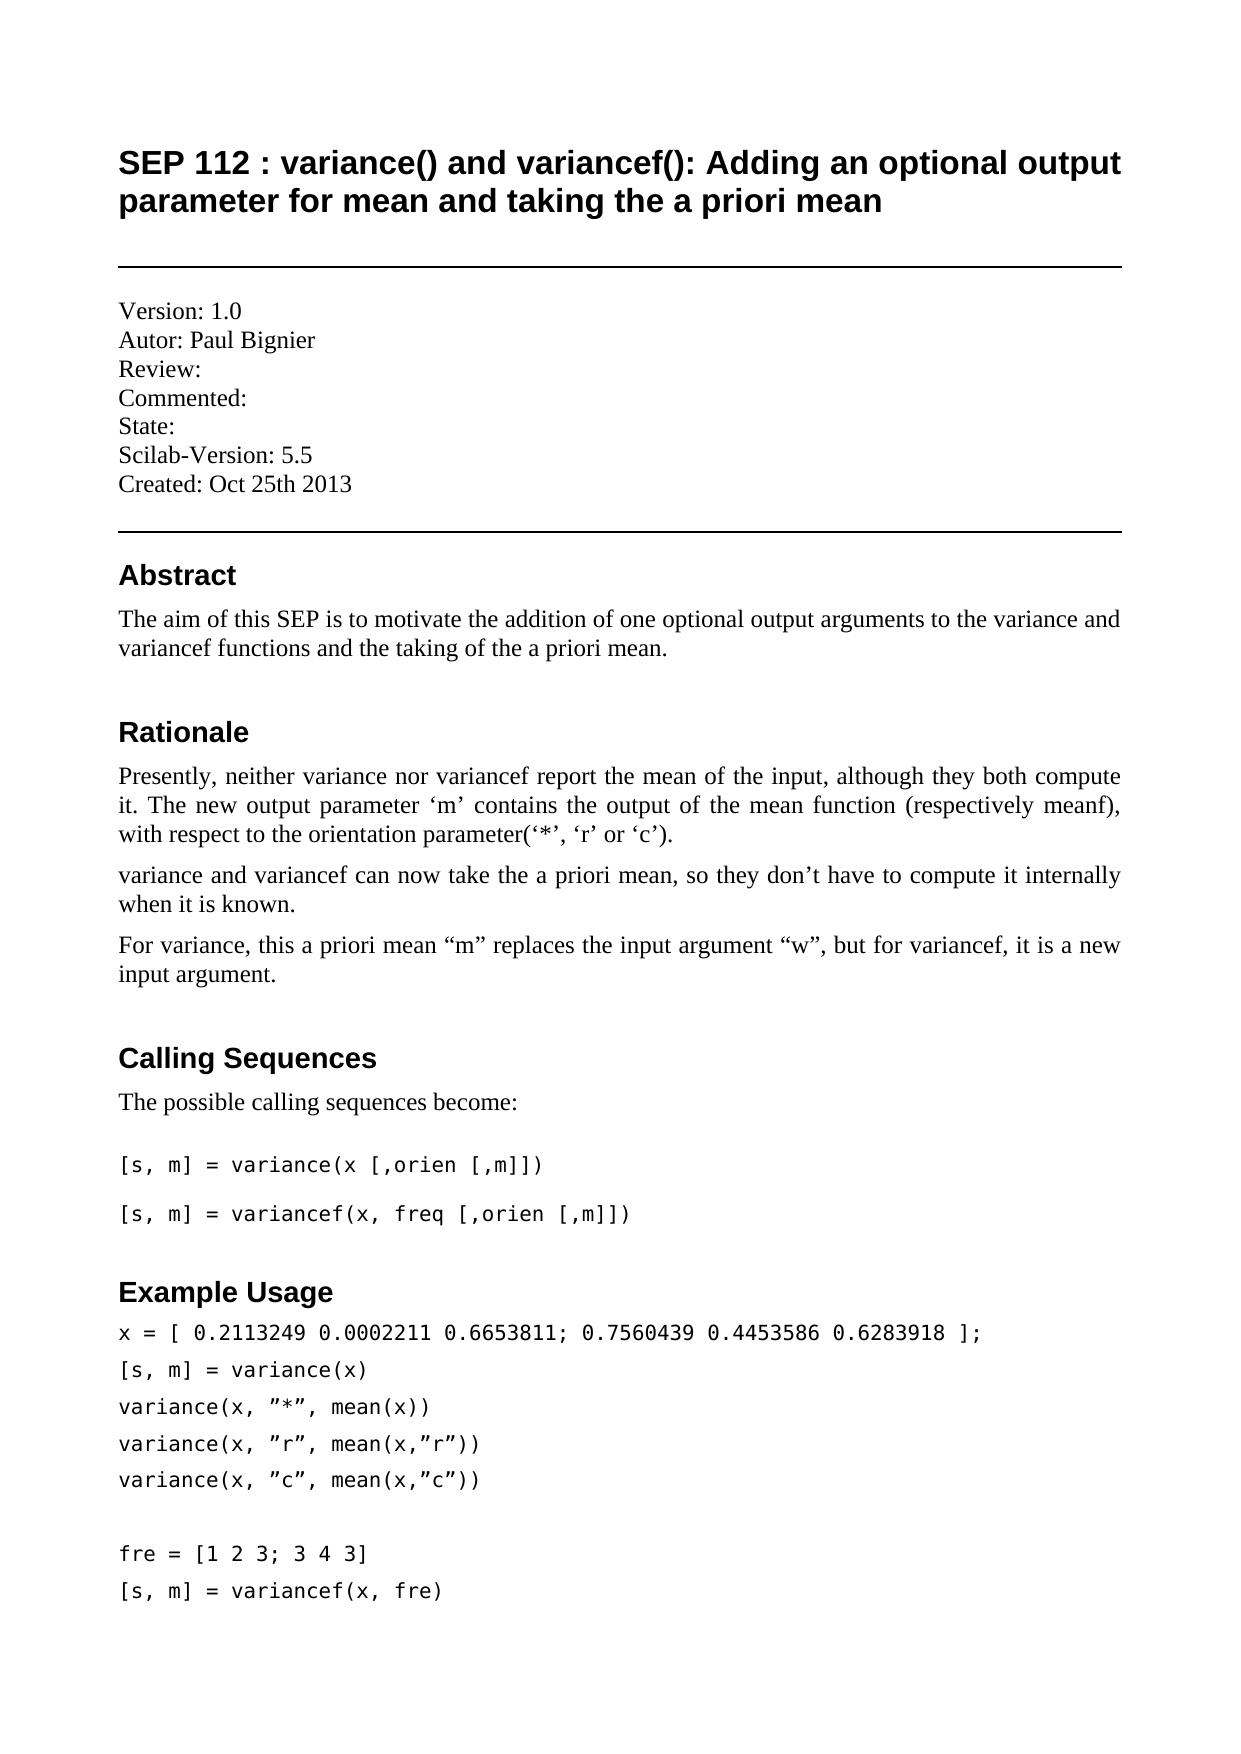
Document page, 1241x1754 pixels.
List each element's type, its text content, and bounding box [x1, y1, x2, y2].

text Presently, neither variance nor variancef report the mean of the input, although they both compute it. The new output parameter ‘m’ contains the output of the mean function (respectively meanf), with respect to the orientation parameter(‘*’, ‘r’ or ‘c’). [118, 761, 1122, 847]
text For variance, this a priori mean “m” replaces the input argument “w”, but for variancef, it is a new input argument. [118, 930, 1122, 987]
subtitle Example Usage [118, 1275, 1122, 1309]
text [s, m] = variance(x) [118, 1358, 1122, 1382]
text Autor: Paul Bignier [118, 325, 1122, 354]
text Version: 1.0 [118, 296, 1122, 325]
text The possible calling sequences become:﻿ [118, 1087, 1122, 1117]
text [s, m] = variance(x [,orien [,m]]) [118, 1153, 1122, 1178]
text [s, m] = variancef(x, freq [,orien [,m]]) [118, 1202, 1122, 1226]
text [s, m] = variancef(x, fre) [118, 1579, 1122, 1603]
text Created: Oct 25th 2013 [118, 469, 1122, 498]
text fre = [1 2 3; 3 4 3] [118, 1542, 1122, 1566]
text variance(x, ”r”, mean(x,”r”)) [118, 1432, 1122, 1456]
subtitle SEP 112 : variance() and variancef(): Adding an optional output parameter for mean and taking the a priori mean [118, 143, 1122, 220]
text Scilab-Version: 5.5 [118, 440, 1122, 469]
subtitle Rationale [118, 715, 1122, 749]
text Commented: [118, 383, 1122, 411]
text x = [ 0.2113249 0.0002211 0.6653811; 0.7560439 0.4453586 0.6283918 ]; [118, 1321, 1122, 1346]
text variance(x, ”c”, mean(x,”c”)) [118, 1468, 1122, 1493]
text Review: [118, 354, 1122, 383]
text The aim of this SEP is to motivate the addition of one optional output arguments to the variance and variancef functions and the taking of the a priori mean. [118, 604, 1122, 661]
text Calling Sequences [118, 1041, 1122, 1075]
text variance(x, ”*”, mean(x)) [118, 1395, 1122, 1419]
text variance and variancef can now take the a priori mean, so they don’t have to compute it internally when it is known. [118, 860, 1122, 917]
subtitle Abstract [118, 558, 1122, 591]
text State: [118, 411, 1122, 440]
